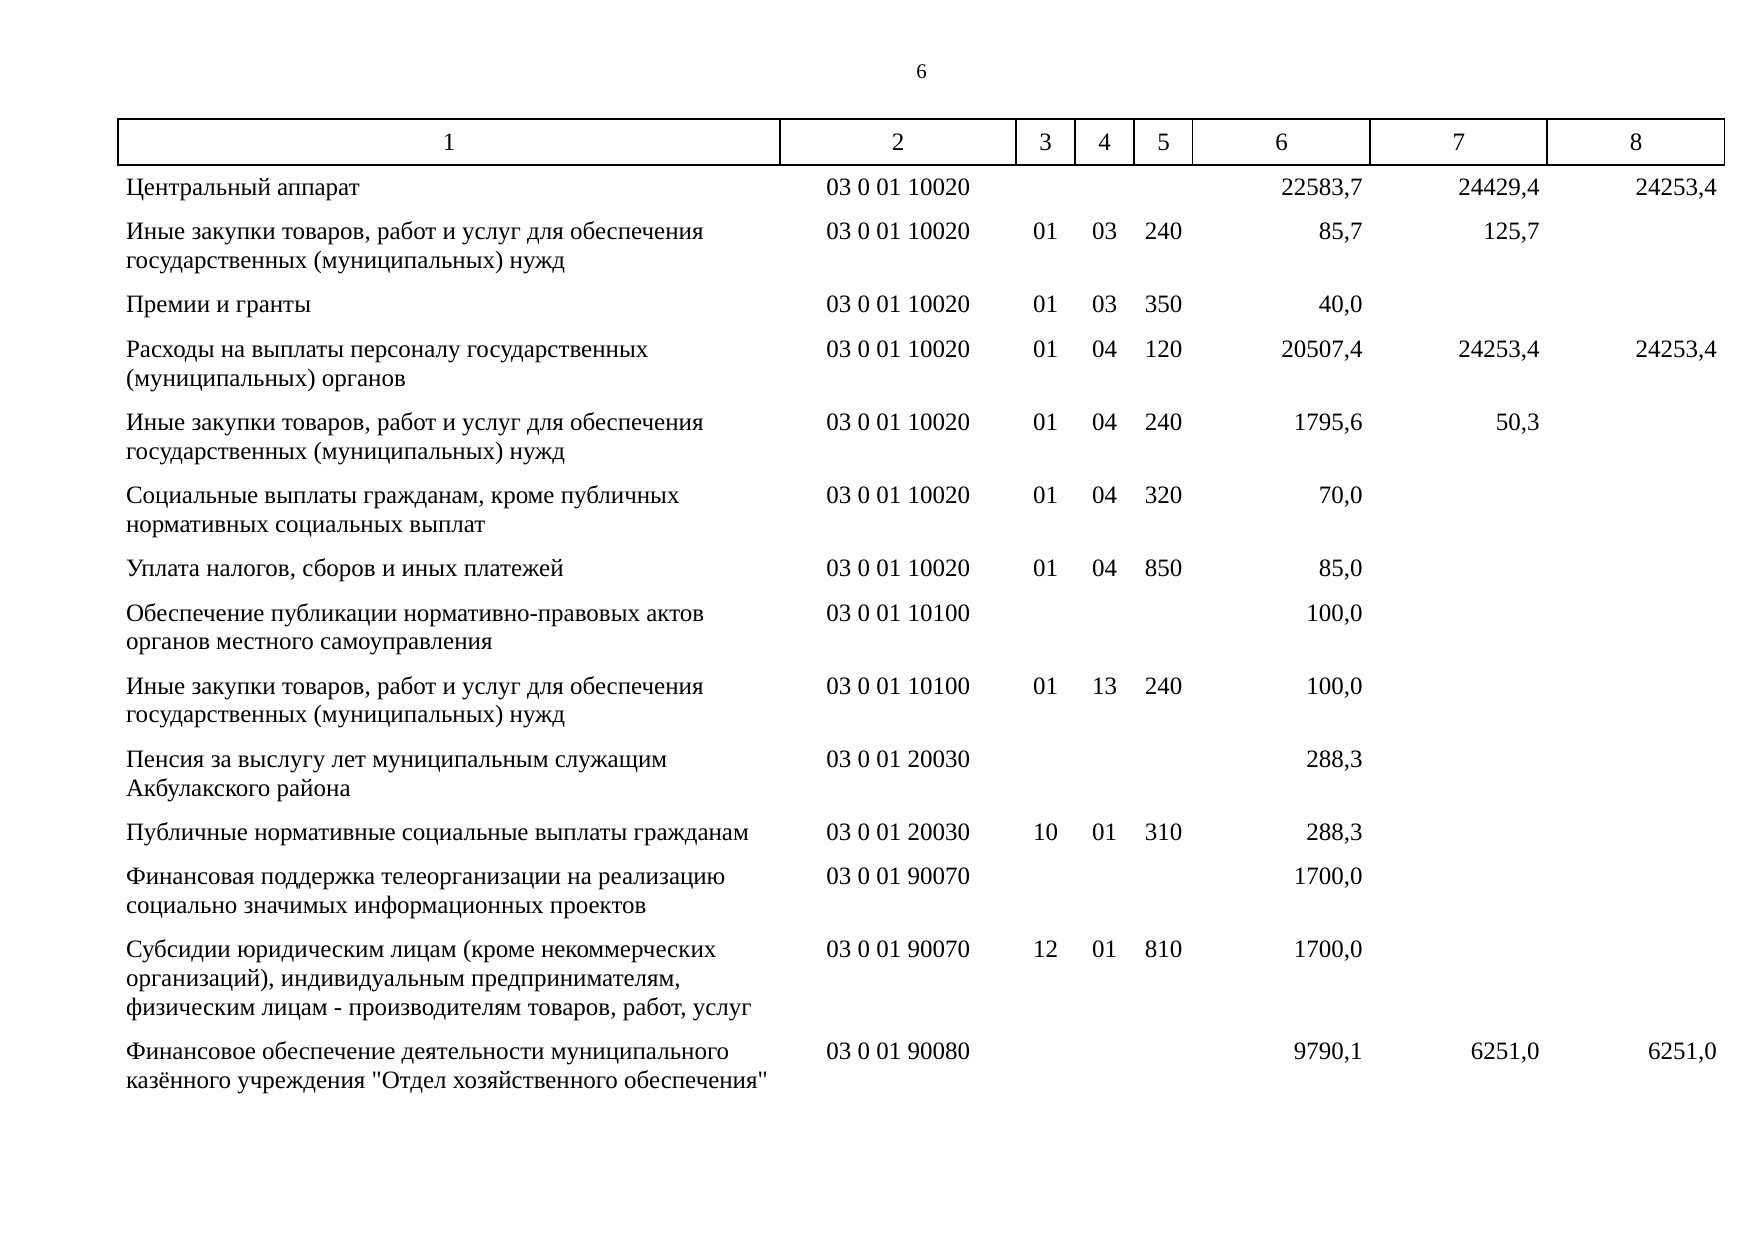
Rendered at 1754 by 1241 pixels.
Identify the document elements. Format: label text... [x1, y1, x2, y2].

table_cell 50,3 [1370, 399, 1547, 472]
table_cell 120 [1134, 326, 1193, 399]
table_cell 01 [1016, 545, 1075, 590]
table_cell [1075, 854, 1134, 927]
table_cell 85,7 [1193, 209, 1370, 282]
table_cell [1547, 545, 1724, 590]
table_cell [1547, 209, 1724, 282]
table_cell 03 0 01 10020 [780, 282, 1016, 326]
table_cell 01 [1075, 809, 1134, 853]
table_cell 03 0 01 10020 [780, 326, 1016, 399]
table_header [1193, 120, 1369, 164]
table_cell 03 0 01 10020 [780, 472, 1016, 545]
table_header [1371, 120, 1546, 164]
table_header [1017, 120, 1074, 164]
table_cell 01 [1016, 399, 1075, 472]
table_cell 03 0 01 10020 [780, 166, 1016, 208]
table_cell Субсидии юридическим лицам (кроме некоммерческих организаций), индивидуальным предпринимателям, физическим лицам - производителям товаров, работ, услуг [118, 927, 780, 1028]
table_cell 03 0 01 10020 [780, 209, 1016, 282]
table_cell 13 [1075, 663, 1134, 736]
table_cell 22583,7 [1193, 166, 1370, 208]
table_cell 240 [1134, 209, 1193, 282]
table_cell 320 [1134, 472, 1193, 545]
table_cell Публичные нормативные социальные выплаты гражданам [118, 809, 780, 853]
table_cell 240 [1134, 663, 1193, 736]
table_cell [1370, 282, 1547, 326]
table_cell 6251,0 [1547, 1029, 1724, 1102]
table_cell [1370, 736, 1547, 809]
table_cell 24253,4 [1547, 326, 1724, 399]
table_cell 03 0 01 10020 [780, 399, 1016, 472]
table_cell 100,0 [1193, 663, 1370, 736]
table_cell 03 [1075, 209, 1134, 282]
table_cell 03 0 01 20030 [780, 736, 1016, 809]
table_cell 01 [1016, 326, 1075, 399]
table_cell 1700,0 [1193, 927, 1370, 1028]
table_cell [1547, 927, 1724, 1028]
table_cell 04 [1075, 545, 1134, 590]
table_cell Финансовая поддержка телеорганизации на реализацию социально значимых информационных проектов [118, 854, 780, 927]
table_cell [1547, 809, 1724, 853]
table_cell [1016, 590, 1075, 663]
table_cell [1547, 590, 1724, 663]
table_cell Уплата налогов, сборов и иных платежей [118, 545, 780, 590]
table_cell [1016, 1029, 1075, 1102]
table_cell Социальные выплаты гражданам, кроме публичных нормативных социальных выплат [118, 472, 780, 545]
table_cell Премии и гранты [118, 282, 780, 326]
table_cell [1134, 590, 1193, 663]
table_header [1548, 120, 1724, 164]
table_cell 04 [1075, 399, 1134, 472]
table_cell [1370, 927, 1547, 1028]
table_cell Пенсия за выслугу лет муниципальным служащим Акбулакского района [118, 736, 780, 809]
table_cell Иные закупки товаров, работ и услуг для обеспечения государственных (муниципальных) нужд [118, 399, 780, 472]
table_header 4 [1083, 128, 1126, 156]
table_cell [1547, 854, 1724, 927]
table_cell 288,3 [1193, 736, 1370, 809]
table_cell 85,0 [1193, 545, 1370, 590]
table_cell [1134, 1029, 1193, 1102]
table_cell 04 [1075, 472, 1134, 545]
table_cell 03 0 01 20030 [780, 809, 1016, 853]
table_cell 03 0 01 90080 [780, 1029, 1016, 1102]
table_header 8 [1555, 128, 1716, 156]
table_cell 70,0 [1193, 472, 1370, 545]
table_cell [1370, 590, 1547, 663]
table_cell Финансовое обеспечение деятельности муниципального казённого учреждения "Отдел хозяйственного обеспечения" [118, 1029, 780, 1102]
table_cell [1075, 1029, 1134, 1102]
table_cell [1075, 166, 1134, 208]
table_header 5 [1142, 128, 1185, 156]
table_cell [1547, 736, 1724, 809]
table_cell 20507,4 [1193, 326, 1370, 399]
table_cell 125,7 [1370, 209, 1547, 282]
table_cell 350 [1134, 282, 1193, 326]
table_cell Иные закупки товаров, работ и услуг для обеспечения государственных (муниципальных) нужд [118, 209, 780, 282]
table_cell [1547, 282, 1724, 326]
table_cell [1370, 854, 1547, 927]
table_cell 810 [1134, 927, 1193, 1028]
table_cell [1547, 399, 1724, 472]
table_cell 10 [1016, 809, 1075, 853]
table_cell 03 [1075, 282, 1134, 326]
table_cell Обеспечение публикации нормативно-правовых актов органов местного самоуправления [118, 590, 780, 663]
table_cell Иные закупки товаров, работ и услуг для обеспечения государственных (муниципальных) нужд [118, 663, 780, 736]
table_cell [1547, 472, 1724, 545]
table_cell 1795,6 [1193, 399, 1370, 472]
table_cell 40,0 [1193, 282, 1370, 326]
table_cell [1134, 166, 1193, 208]
table_header [119, 120, 779, 164]
table_cell 03 0 01 90070 [780, 927, 1016, 1028]
table_cell Центральный аппарат [118, 166, 780, 208]
table_cell 01 [1016, 282, 1075, 326]
table_cell [1016, 736, 1075, 809]
table_cell 24253,4 [1370, 326, 1547, 399]
table_cell 12 [1016, 927, 1075, 1028]
table_cell 03 0 01 10020 [780, 545, 1016, 590]
table_cell [1016, 854, 1075, 927]
table_cell [1370, 663, 1547, 736]
table_cell [1370, 472, 1547, 545]
table_cell 01 [1016, 209, 1075, 282]
table_cell 03 0 01 10100 [780, 663, 1016, 736]
table_cell [1370, 545, 1547, 590]
table_cell 24253,4 [1547, 166, 1724, 208]
table_cell 01 [1016, 663, 1075, 736]
table_header 6 [1201, 128, 1362, 156]
table_cell 850 [1134, 545, 1193, 590]
table_header 7 [1378, 128, 1539, 156]
table_header [1135, 120, 1192, 164]
table_cell [1134, 736, 1193, 809]
table_cell 01 [1075, 927, 1134, 1028]
table_cell 1700,0 [1193, 854, 1370, 927]
table_cell 288,3 [1193, 809, 1370, 853]
table_cell 6251,0 [1370, 1029, 1547, 1102]
table_cell 9790,1 [1193, 1029, 1370, 1102]
table_cell [1075, 736, 1134, 809]
table_header 1 [126, 128, 772, 156]
table_header 2 [788, 128, 1008, 156]
table_header [1076, 120, 1133, 164]
table_header 3 [1024, 128, 1067, 156]
table_cell 04 [1075, 326, 1134, 399]
table_cell Расходы на выплаты персоналу государственных (муниципальных) органов [118, 326, 780, 399]
table_cell 03 0 01 90070 [780, 854, 1016, 927]
table_header [781, 120, 1015, 164]
table_cell [1370, 809, 1547, 853]
table_cell [1547, 663, 1724, 736]
table_cell 24429,4 [1370, 166, 1547, 208]
table_cell 240 [1134, 399, 1193, 472]
table_cell [1134, 854, 1193, 927]
table_cell 100,0 [1193, 590, 1370, 663]
table_cell 01 [1016, 472, 1075, 545]
table_cell [1016, 166, 1075, 208]
table_cell 310 [1134, 809, 1193, 853]
table_cell 03 0 01 10100 [780, 590, 1016, 663]
table_cell [1075, 590, 1134, 663]
